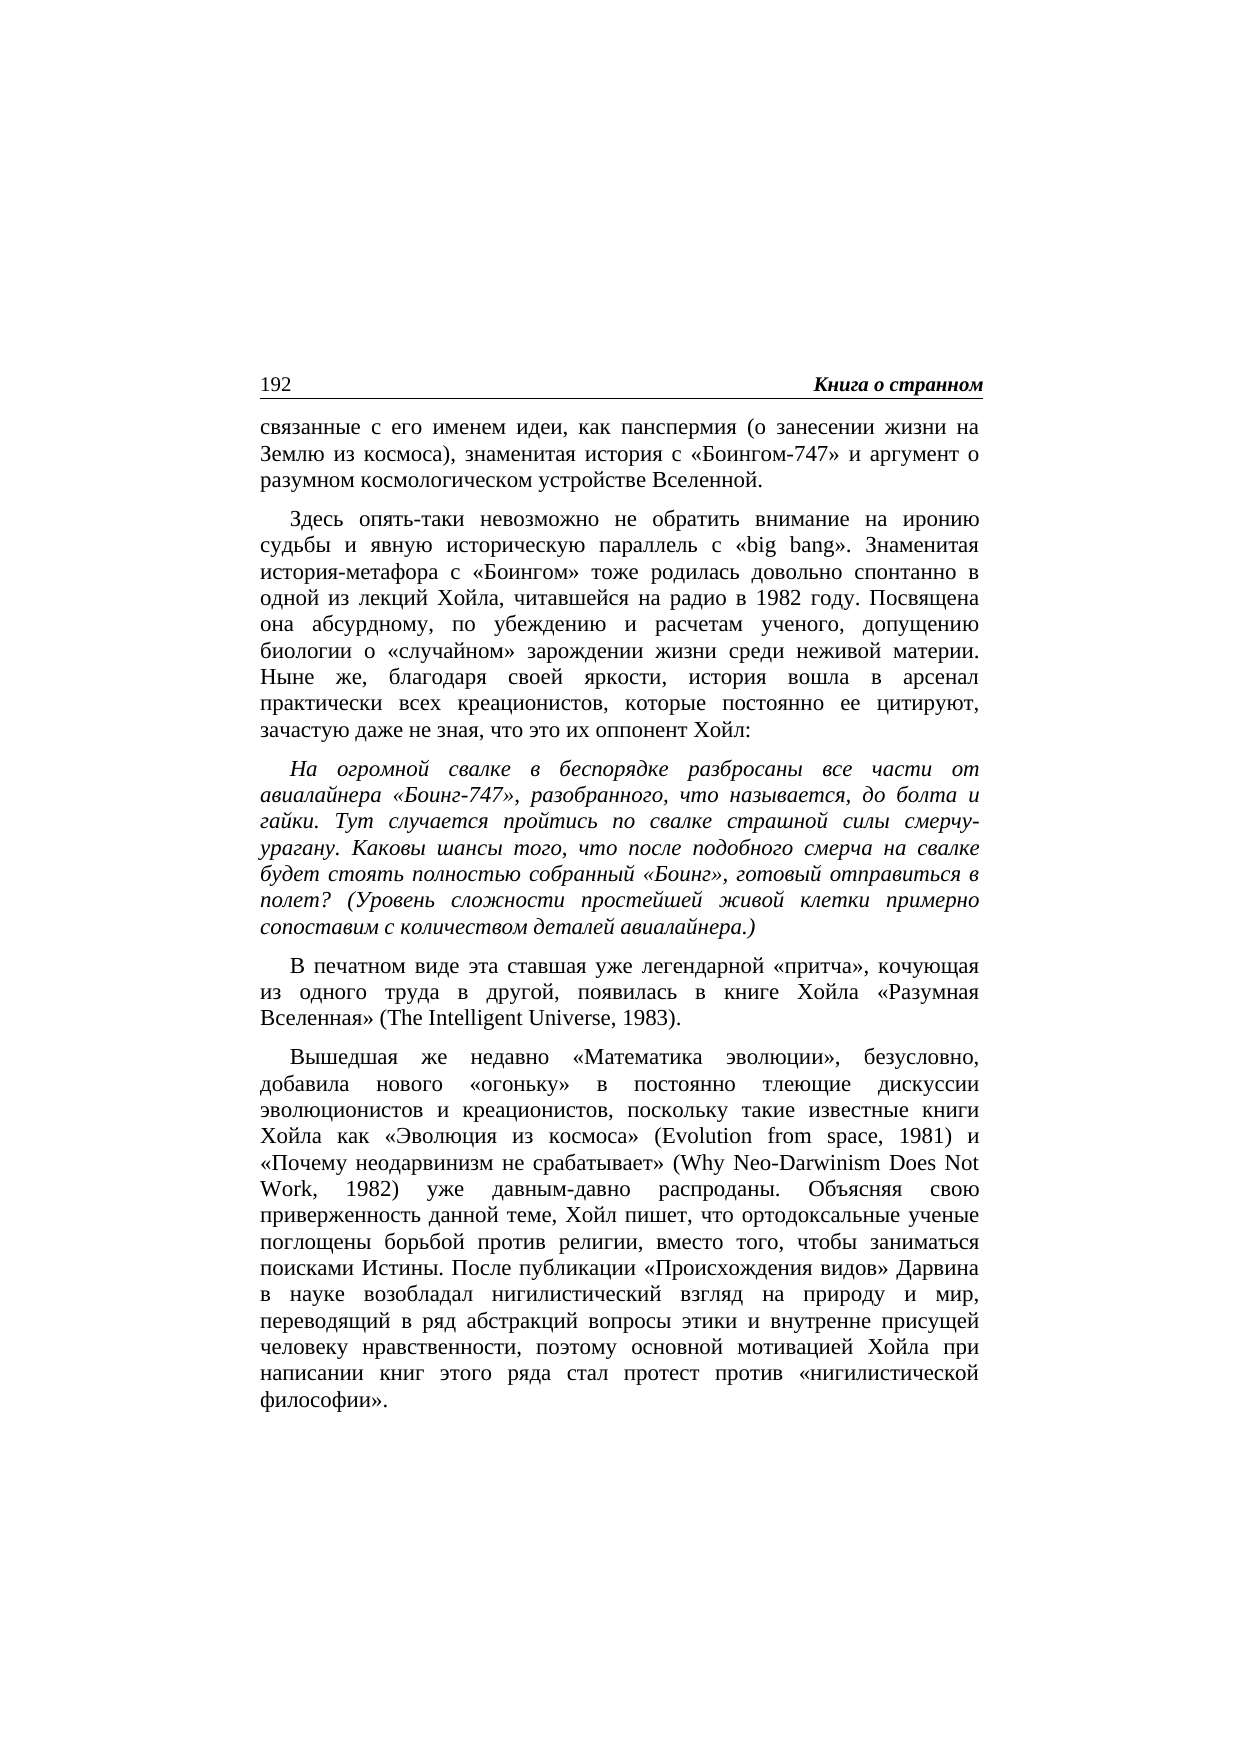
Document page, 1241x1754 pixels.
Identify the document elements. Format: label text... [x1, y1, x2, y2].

text На огромной свалке в беспорядке разбросаны все части от авиалайнера «Боинг-747», разобранного, что называется, до болта и гайки. Тут случается пройтись по свалке страшной силы смерчу-урагану. Каковы шансы того, что после подобного смерча на свалке будет стоять полностью собранный «Боинг», готовый отправиться в полет? (Уровень сложности простейшей живой клетки примерно сопоставим с количеством деталей авиалайнера.) [260, 755, 980, 939]
text Вышедшая же недавно «Математика эволюции», безусловно, добавила нового «огоньку» в постоянно тлеющие дискуссии эволюционистов и креационистов, поскольку такие известные книги Хойла как «Эволюция из космоса» (Evolution from space, 1981) и «Почему неодарвинизм не срабатывает» (Why Neo-Darwinism Does Not Work, 1982) уже давным-давно распроданы. Объясняя свою приверженность данной теме, Хойл пишет, что ортодоксальные ученые поглощены борьбой против религии, вместо того, чтобы заниматься поисками Истины. После публикации «Происхождения видов» Дарвина в науке возобладал нигилистический взгляд на природу и мир, переводящий в ряд абстракций вопросы этики и внутренне присущей человеку нравственности, поэтому основной мотивацией Хойла при написании книг этого ряда стал протест против «нигилистической философии». [260, 1043, 980, 1412]
text В печатном виде эта ставшая уже легендарной «притча», кочующая из одного труда в другой, появилась в книге Хойла «Разумная Вселенная» (The Intelligent Universe, 1983). [260, 952, 980, 1031]
text связанные с его именем идеи, как панспермия (о занесении жизни на Землю из космоса), знаменитая история с «Боингом-747» и аргумент о разумном космологическом устройстве Вселенной. [260, 413, 980, 492]
text Здесь опять-таки невозможно не обратить внимание на иронию судьбы и явную историческую параллель с «big bang». Знаменитая история-метафора с «Боингом» тоже родилась довольно спонтанно в одной из лекций Хойла, читавшейся на радио в 1982 году. Посвящена она абсурдному, по убеждению и расчетам ученого, допущению биологии о «случайном» зарождении жизни среди неживой материи. Ныне же, благодаря своей яркости, история вошла в арсенал практически всех креационистов, которые постоянно ее цитируют, зачастую даже не зная, что это их оппонент Хойл: [260, 505, 980, 742]
